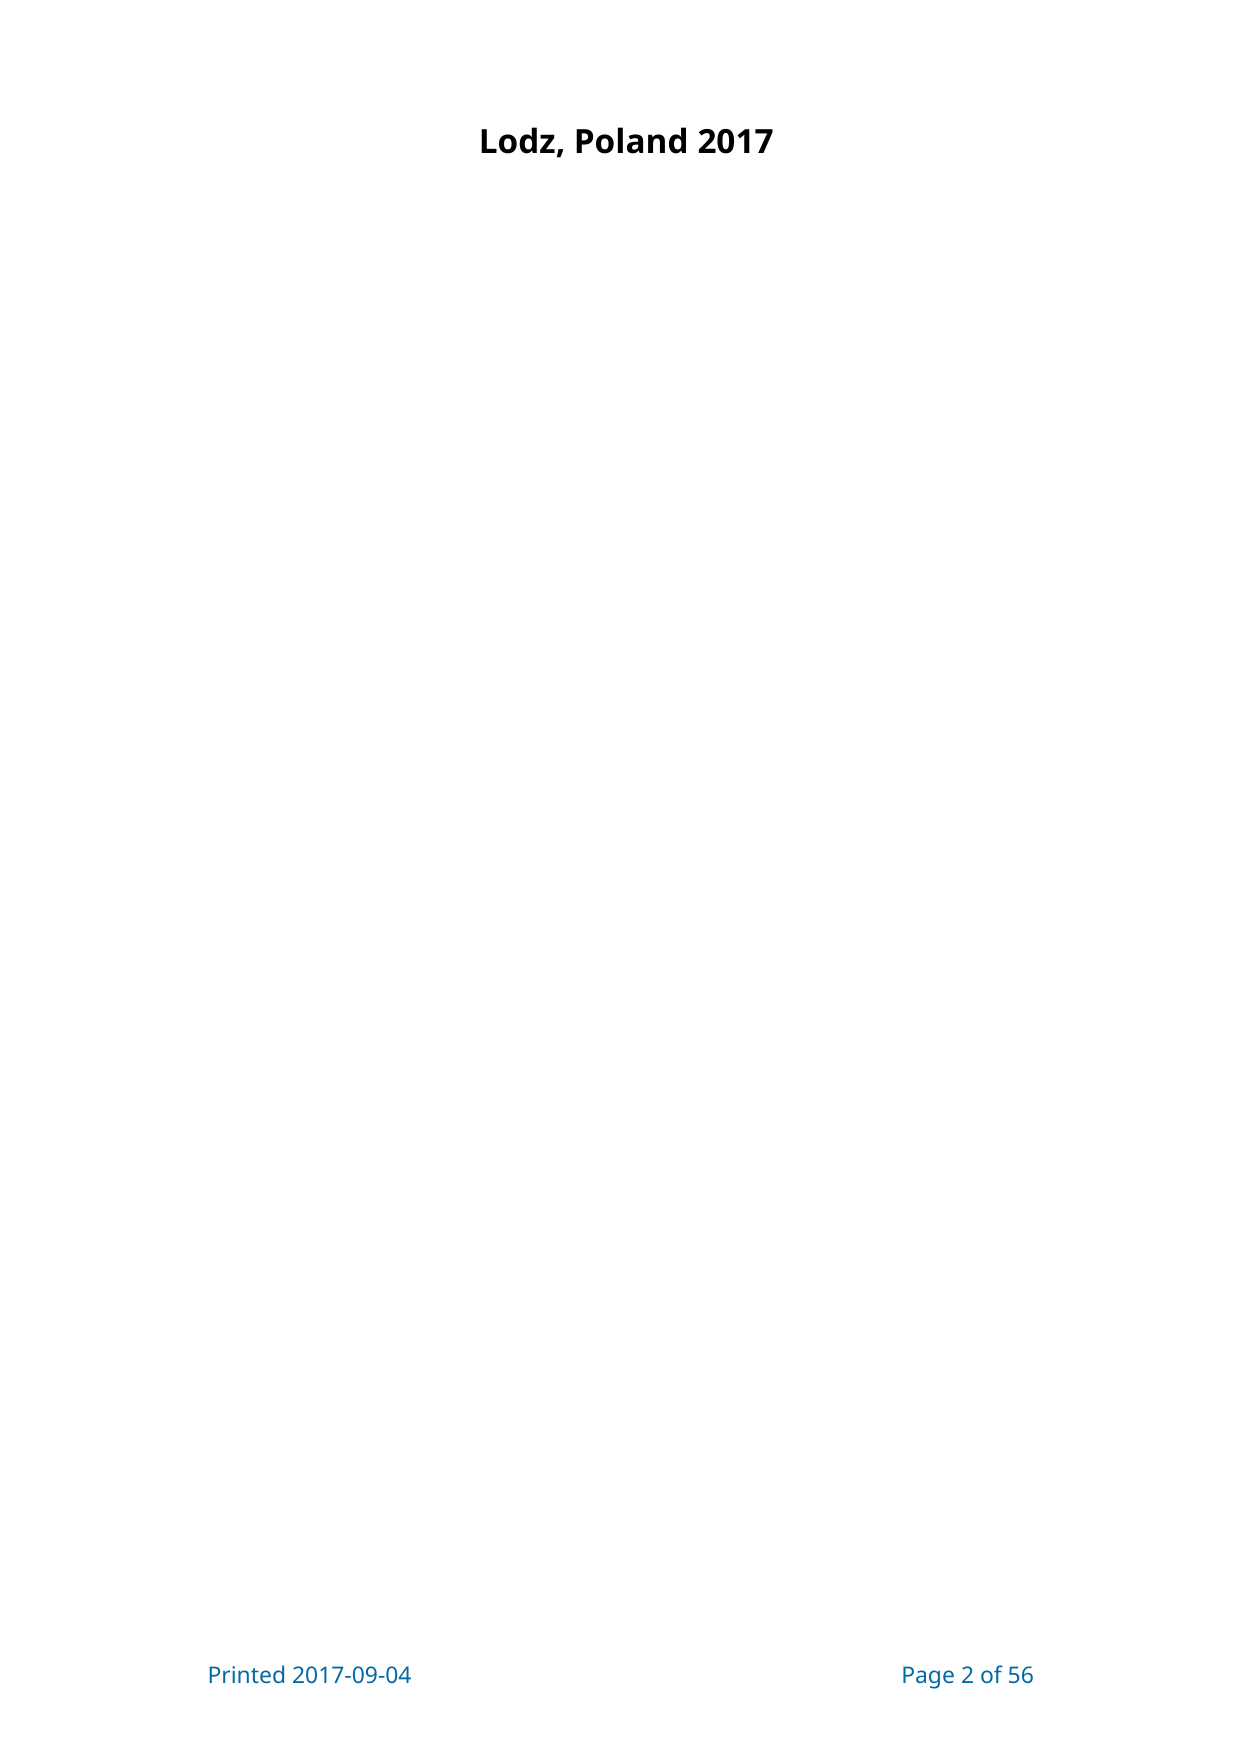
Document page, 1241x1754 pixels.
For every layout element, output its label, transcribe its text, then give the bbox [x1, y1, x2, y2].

text Lodz, Poland 2017 [118, 118, 1122, 163]
